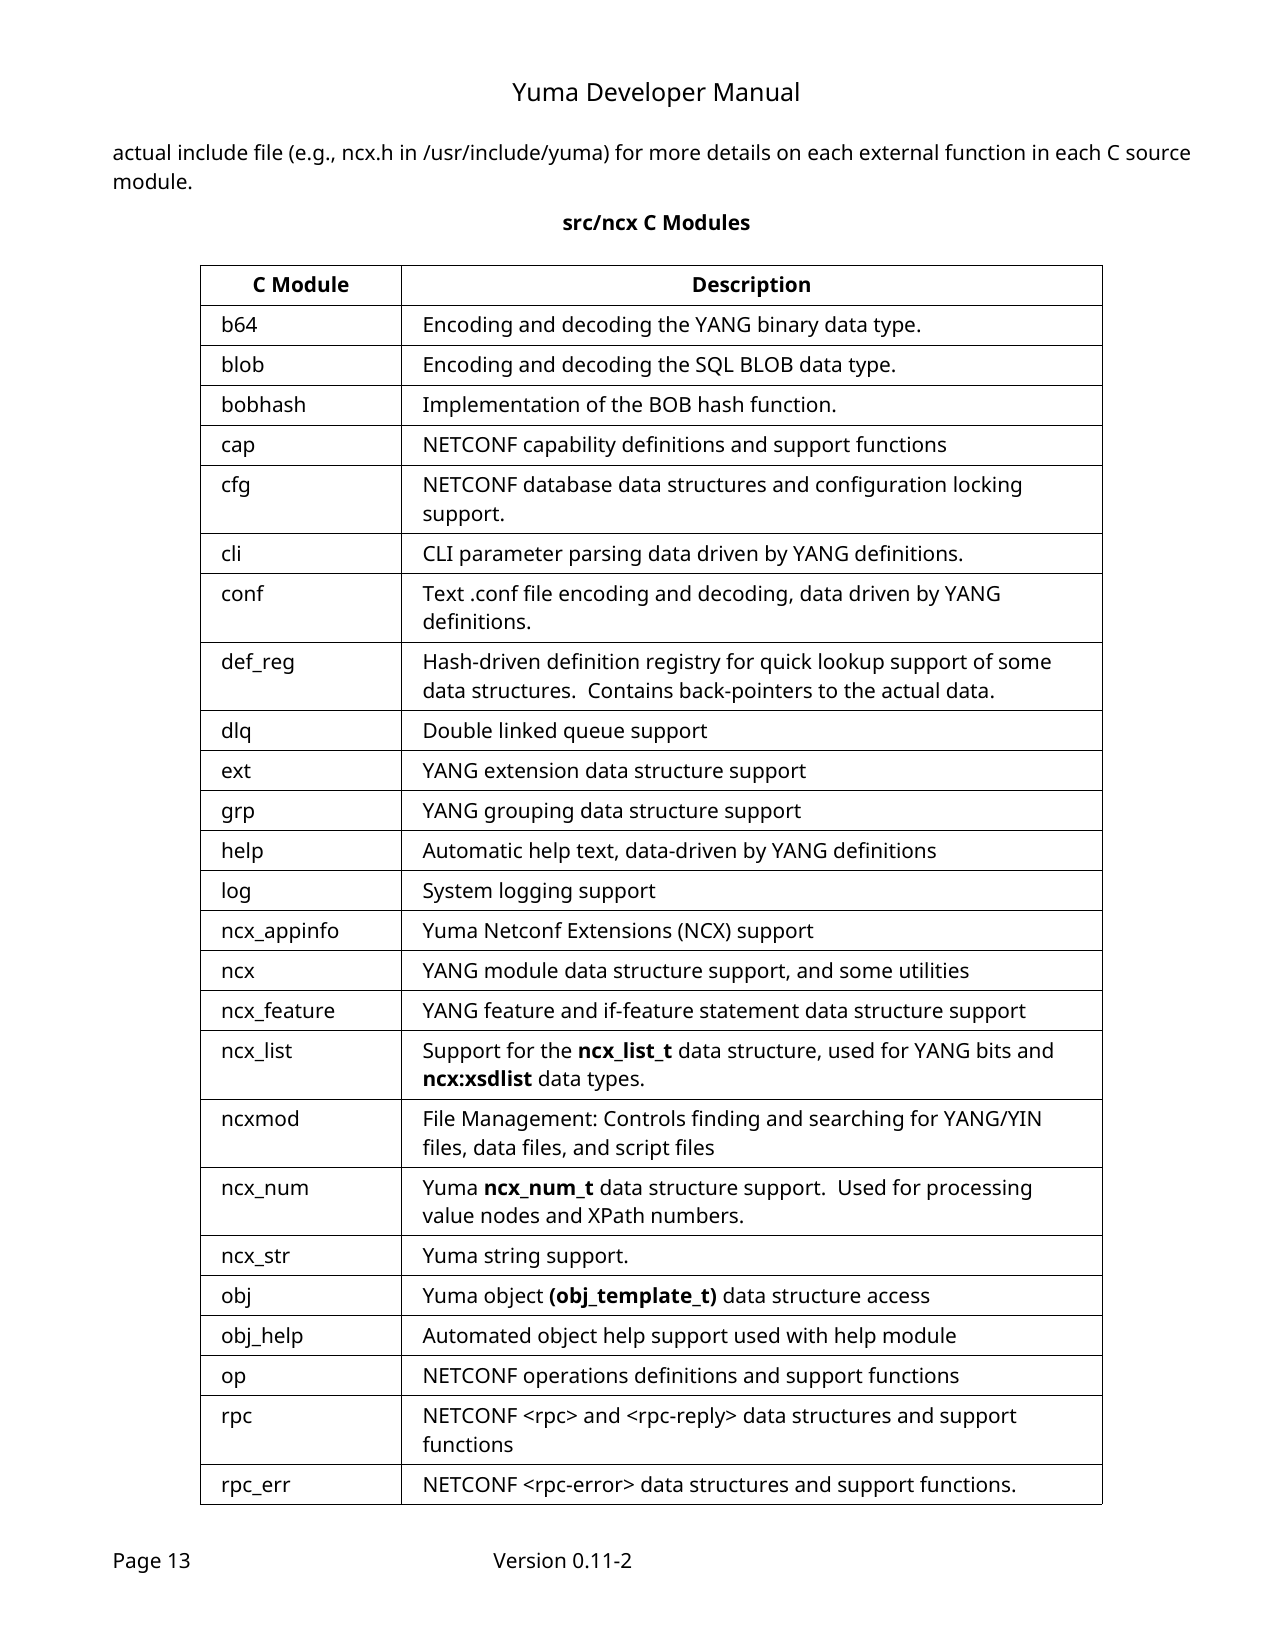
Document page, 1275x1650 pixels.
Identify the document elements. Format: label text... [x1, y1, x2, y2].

table_cell b64 [201, 306, 401, 345]
table_cell Double linked queue support [402, 711, 1102, 750]
table_cell cfg [201, 466, 401, 533]
table_cell NETCONF capability definitions and support functions [402, 426, 1102, 465]
table_cell Automatic help text, data-driven by YANG definitions [402, 831, 1102, 870]
table_cell cli [201, 534, 401, 573]
table_cell ncxmod [201, 1100, 401, 1167]
table_cell Text .conf file encoding and decoding, data driven by YANG definitions. [402, 574, 1102, 642]
table_cell bobhash [201, 386, 401, 425]
table_cell Encoding and decoding the SQL BLOB data type. [402, 346, 1102, 385]
table_cell CLI parameter parsing data driven by YANG definitions. [402, 534, 1102, 573]
table_cell op [201, 1356, 401, 1395]
table_cell def_reg [201, 643, 401, 710]
table_cell ext [201, 751, 401, 790]
table_cell log [201, 871, 401, 910]
table_cell Yuma string support. [402, 1236, 1102, 1275]
table_cell help [201, 831, 401, 870]
table_cell ncx_appinfo [201, 911, 401, 950]
table_cell cap [201, 426, 401, 465]
table_header Description [402, 266, 1102, 305]
table_cell ncx_str [201, 1236, 401, 1275]
table_cell Support for the ncx_list_t data structure, used for YANG bits and ncx:xsdlist data types. [402, 1031, 1102, 1098]
table_cell NETCONF <rpc-error> data structures and support functions. [402, 1465, 1102, 1504]
table_cell dlq [201, 711, 401, 750]
table_cell Yuma ncx_num_t data structure support. Used for processing value nodes and XPath numbers. [402, 1168, 1102, 1235]
table_cell Yuma Netconf Extensions (NCX) support [402, 911, 1102, 950]
table_cell YANG extension data structure support [402, 751, 1102, 790]
table_cell rpc_err [201, 1465, 401, 1504]
table_cell YANG module data structure support, and some utilities [402, 951, 1102, 990]
table_cell Automated object help support used with help module [402, 1316, 1102, 1355]
table_cell File Management: Controls finding and searching for YANG/YIN files, data files, and script files [402, 1100, 1102, 1167]
text actual include file (e.g., ncx.h in /usr/include/yuma) for more details on each external function in each C source module. [112, 138, 1200, 195]
subtitle src/ncx C Modules [127, 208, 1185, 236]
table_header C Module [201, 266, 401, 305]
table_cell Hash-driven definition registry for quick lookup support of some data structures. Contains back-pointers to the actual data. [402, 643, 1102, 710]
table_cell ncx_num [201, 1168, 401, 1235]
table_cell ncx [201, 951, 401, 990]
table_cell obj_help [201, 1316, 401, 1355]
table_cell Encoding and decoding the YANG binary data type. [402, 306, 1102, 345]
table_cell blob [201, 346, 401, 385]
table_cell rpc [201, 1396, 401, 1464]
table_cell NETCONF database data structures and configuration locking support. [402, 466, 1102, 533]
table_cell NETCONF operations definitions and support functions [402, 1356, 1102, 1395]
table_cell obj [201, 1276, 401, 1315]
table_cell YANG feature and if-feature statement data structure support [402, 991, 1102, 1030]
table_cell ncx_list [201, 1031, 401, 1098]
table_cell System logging support [402, 871, 1102, 910]
table_cell Implementation of the BOB hash function. [402, 386, 1102, 425]
table_cell grp [201, 791, 401, 830]
table_cell ncx_feature [201, 991, 401, 1030]
table_cell NETCONF <rpc> and <rpc-reply> data structures and support functions [402, 1396, 1102, 1464]
table_cell YANG grouping data structure support [402, 791, 1102, 830]
table_cell conf [201, 574, 401, 642]
table_cell Yuma object (obj_template_t) data structure access [402, 1276, 1102, 1315]
